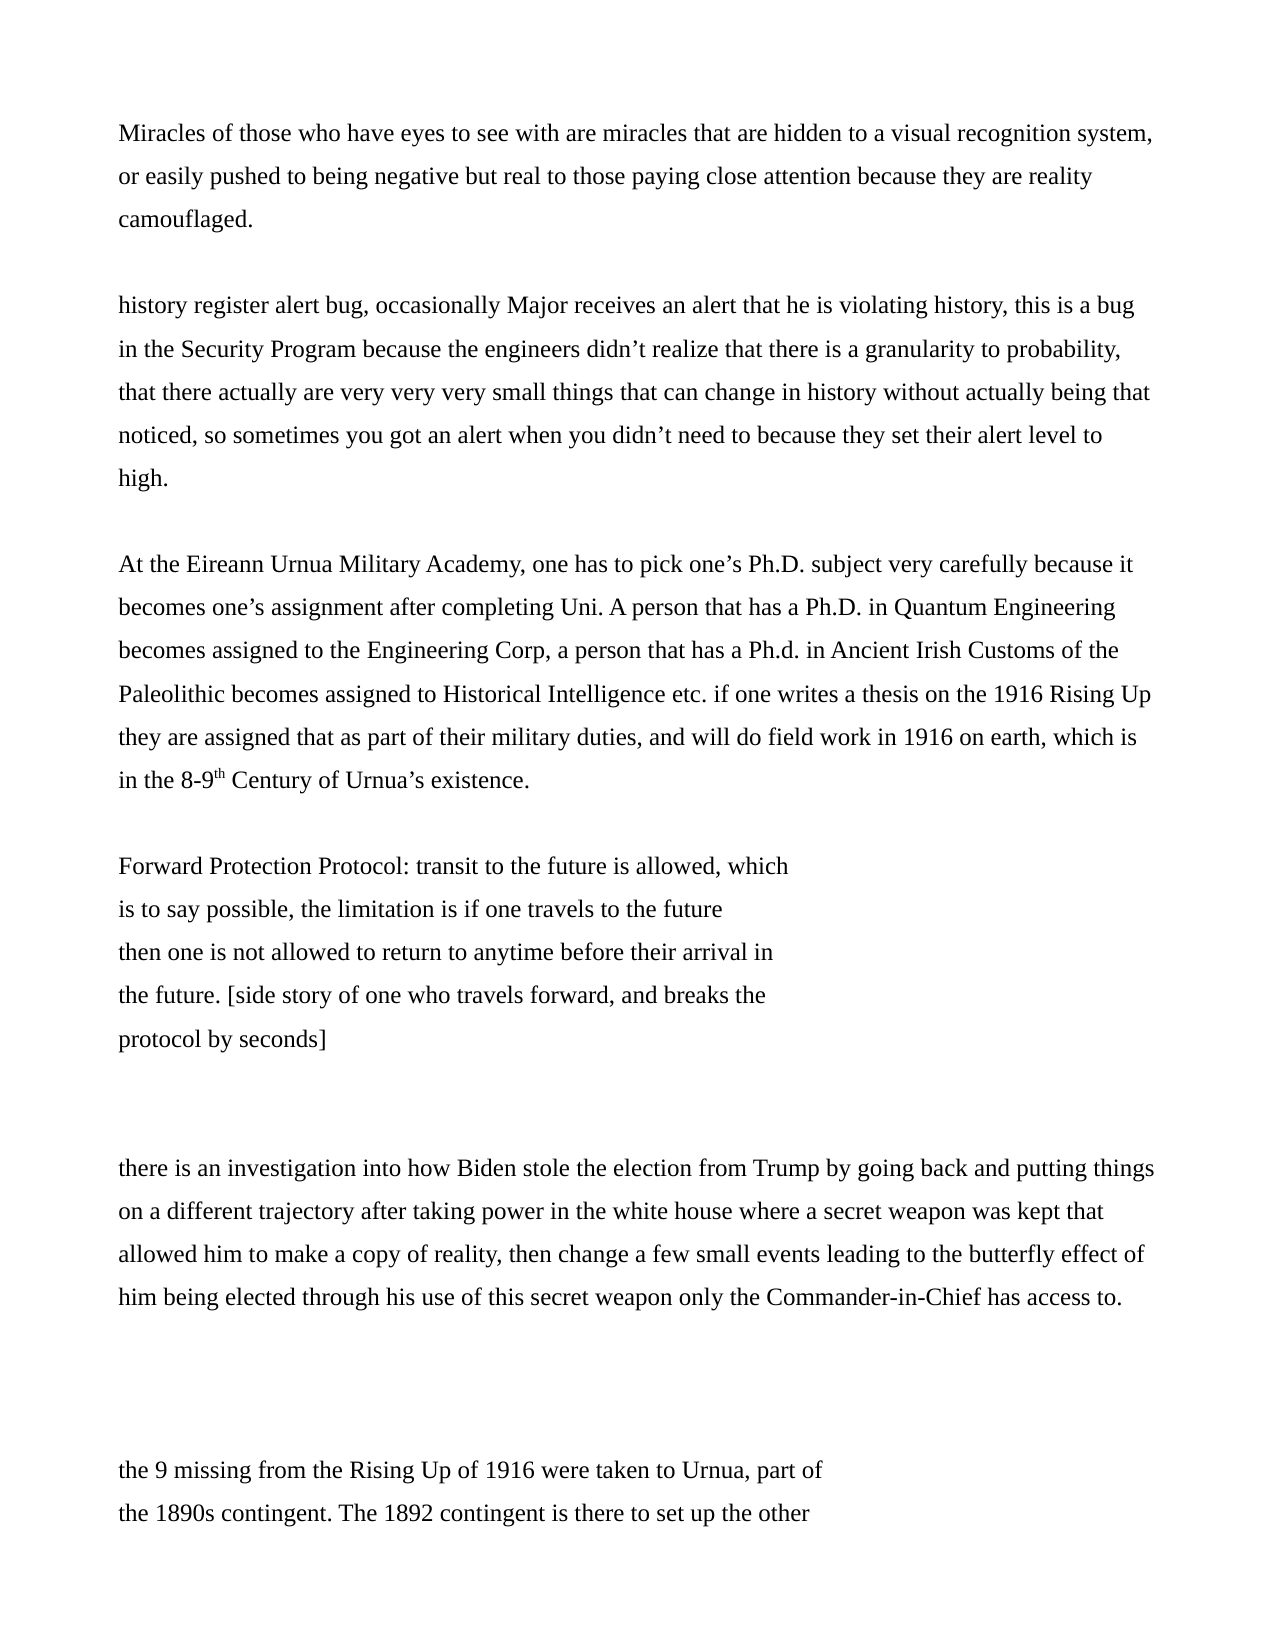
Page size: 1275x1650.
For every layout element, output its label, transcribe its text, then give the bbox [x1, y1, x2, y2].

text there is an investigation into how Biden stole the election from Trump by going back and putting things on a different trajectory after taking power in the white house where a secret weapon was kept that allowed him to make a copy of reality, then change a few small events leading to the butterfly effect of him being elected through his use of this secret weapon only the Commander-in-Chief has access to. [118, 1153, 1157, 1311]
text the 9 missing from the Rising Up of 1916 were taken to Urnua, part of the 1890s contingent. The 1892 contingent is there to set up the other [118, 1412, 1157, 1527]
text At the Eireann Urnua Military Academy, one has to pick one’s Ph.D. subject very carefully because it becomes one’s assignment after completing Uni. A person that has a Ph.D. in Quantum Engineering becomes assigned to the Engineering Corp, a person that has a Ph.d. in Ancient Irish Customs of the Paleolithic becomes assigned to Historical Intelligence etc. if one writes a thesis on the 1916 Rising Up they are assigned that as part of their military duties, and will do field work in 1916 on earth, which is in the 8-9th Century of Urnua’s existence. Forward Protection Protocol: transit to the future is allowed, which is to say possible, the limitation is if one travels to the future then one is not allowed to return to anytime before their arrival in the future. [side story of one who travels forward, and breaks the protocol by seconds] [118, 549, 1157, 1139]
text Miracles of those who have eyes to see with are miracles that are hidden to a visual recognition system, or easily pushed to being negative but real to those paying close attention because they are reality camouflaged. [118, 118, 1157, 233]
text history register alert bug, occasionally Major receives an alert that he is violating history, this is a bug in the Security Program because the engineers didn’t realize that there is a granularity to probability, that there actually are very very very small things that can change in history without actually being that noticed, so sometimes you got an alert when you didn’t need to because they set their alert level to high. [118, 291, 1157, 492]
